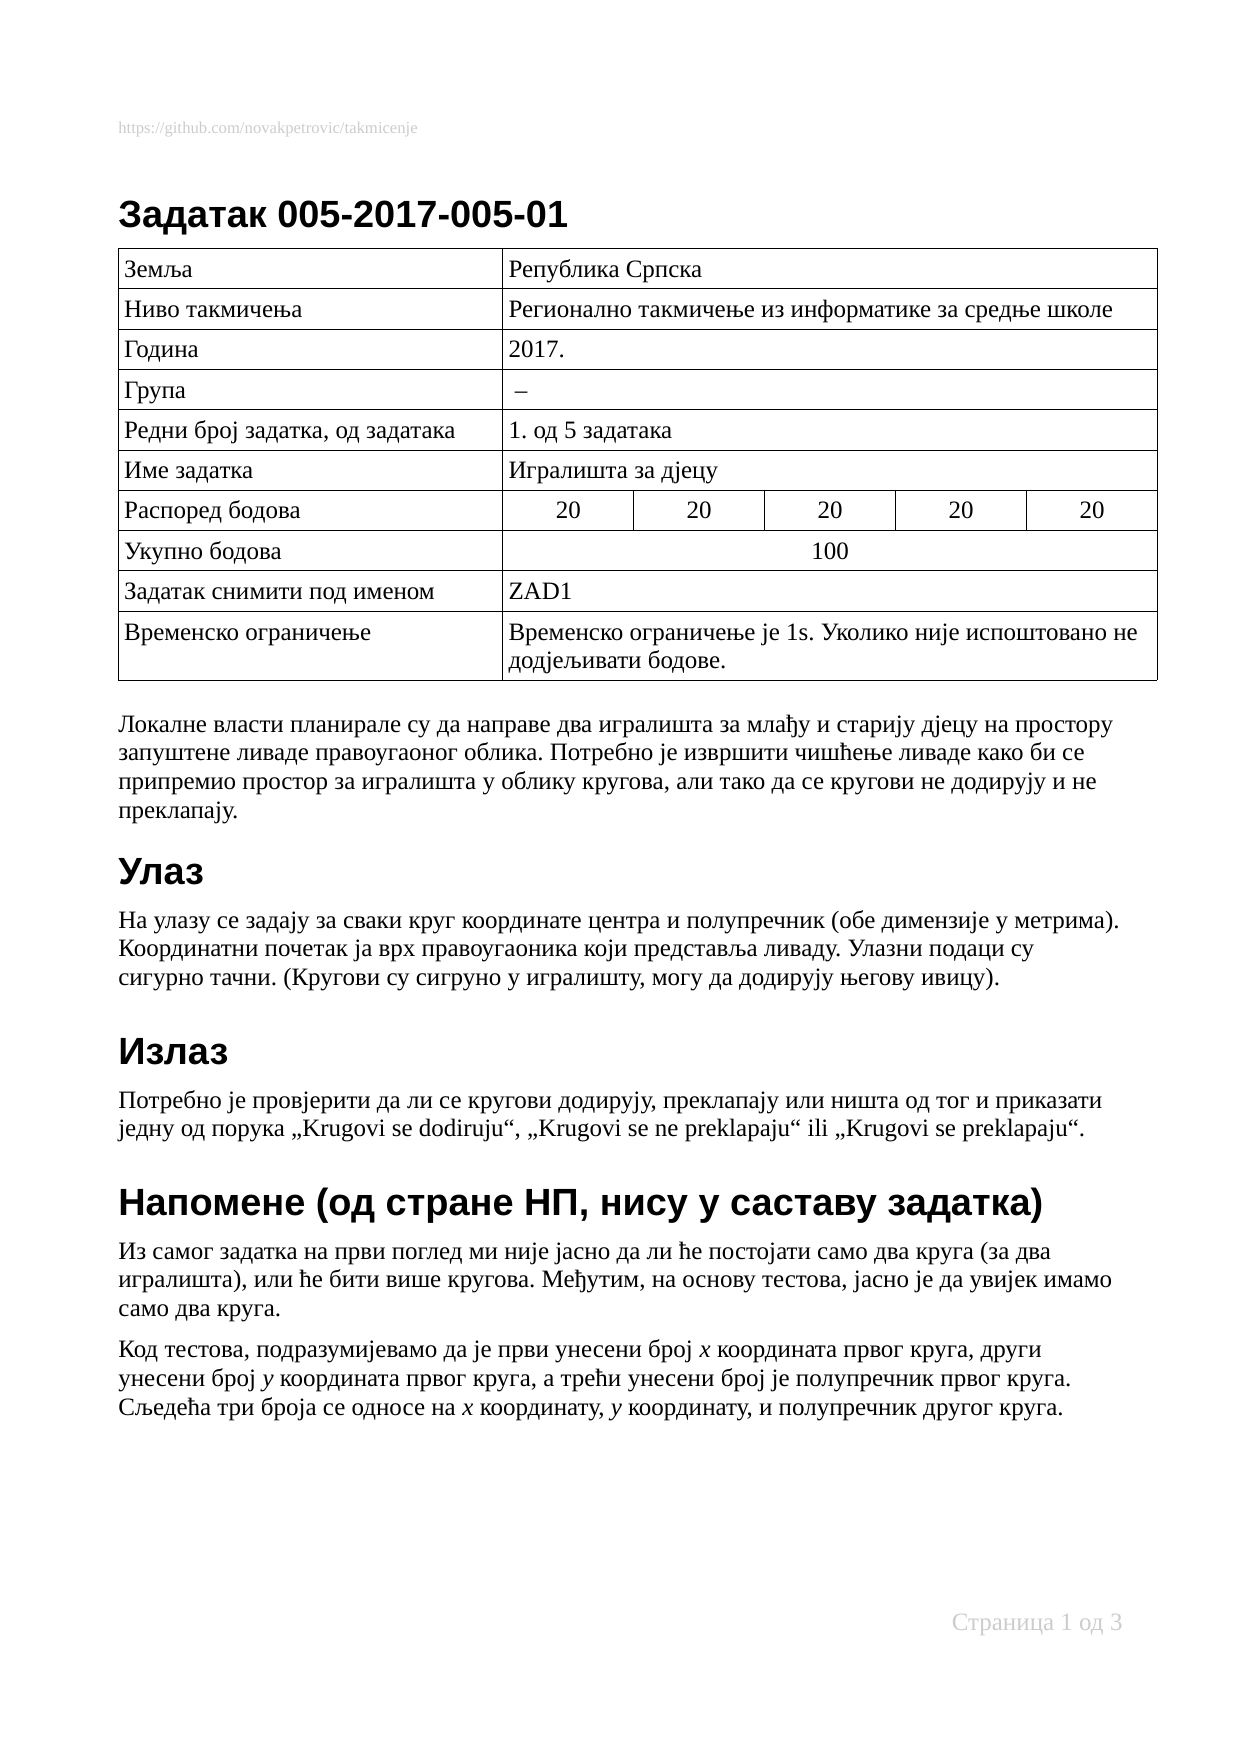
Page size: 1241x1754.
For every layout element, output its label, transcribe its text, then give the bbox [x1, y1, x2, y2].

text Потребно је провјерити да ли се кругови додирују, преклапају или ништа од тог и приказати једну од порука „Krugovi se dodiruju“, „Krugovi se ne preklapaju“ ili „Krugovi se preklapaju“. [118, 1085, 1122, 1142]
table_header Земља [119, 249, 502, 288]
table_cell – [503, 370, 1157, 409]
text Локалне власти планирале су да направе два игралишта за млађу и старију дјецу на простору запуштене ливаде правоугаоног облика. Потребно је извршити чишћење ливаде како би се припремио простор за игралишта у облику кругова, али тако да се кругови не додирују и не преклапају. [118, 709, 1122, 824]
table_cell Распоред бодова [119, 491, 502, 530]
table_cell 20 [765, 491, 895, 530]
table_cell Име задатка [119, 451, 502, 490]
table_cell ZAD1 [503, 571, 1157, 611]
table_cell Ниво такмичења [119, 289, 502, 328]
table_cell Редни број задатка, од задатака [119, 410, 502, 449]
table_cell Група [119, 370, 502, 409]
table_cell Регионално такмичење из информатике за средње школе [503, 289, 1157, 328]
text На улазу се задају за сваки круг координате центра и полупречник (обе димензије у метрима). Координатни почетак ја врх правоугаоника који представља ливаду. Улазни подаци су сигурно тачни. (Кругови су сигруно у игралишту, могу да додирују његову ивицу). [118, 905, 1122, 991]
table_cell Игралишта за дјецу [503, 451, 1157, 490]
text Код тестова, подразумијевамо да је први унесени број x координата првог круга, други унесени број y координата првог круга, а трећи унесени број је полупречник првог круга. Сљедећа три броја се односе на x координату, y координату, и полупречник другог круга. [118, 1334, 1122, 1421]
table_cell 20 [896, 491, 1026, 530]
subtitle Напомене (од стране НП, нису у саставу задатка) [118, 1180, 1122, 1223]
table_cell 20 [634, 491, 764, 530]
table_cell 20 [1027, 491, 1157, 530]
subtitle Улаз [118, 849, 1122, 892]
table_cell Временско ограничење је 1s. Уколико није испоштовано не додјељивати бодове. [503, 612, 1157, 680]
table_cell 20 [503, 491, 633, 530]
text Из самог задатка на први поглед ми није јасно да ли ће постојати само два круга (за два игралишта), или ће бити више кругова. Међутим, на основу тестова, јасно је да увијек имамо само два круга. [118, 1236, 1122, 1322]
table_cell 1. од 5 задатака [503, 410, 1157, 449]
table_header Република Српска [503, 249, 1157, 288]
subtitle Излаз [118, 1028, 1122, 1072]
table_cell Година [119, 330, 502, 369]
table_cell 100 [503, 531, 1157, 570]
table_cell Укупно бодова [119, 531, 502, 570]
subtitle Задатак 005-2017-005-01 [118, 192, 1122, 235]
table_cell Задатак снимити под именом [119, 571, 502, 611]
table_cell 2017. [503, 330, 1157, 369]
table_cell Временско ограничење [119, 612, 502, 680]
